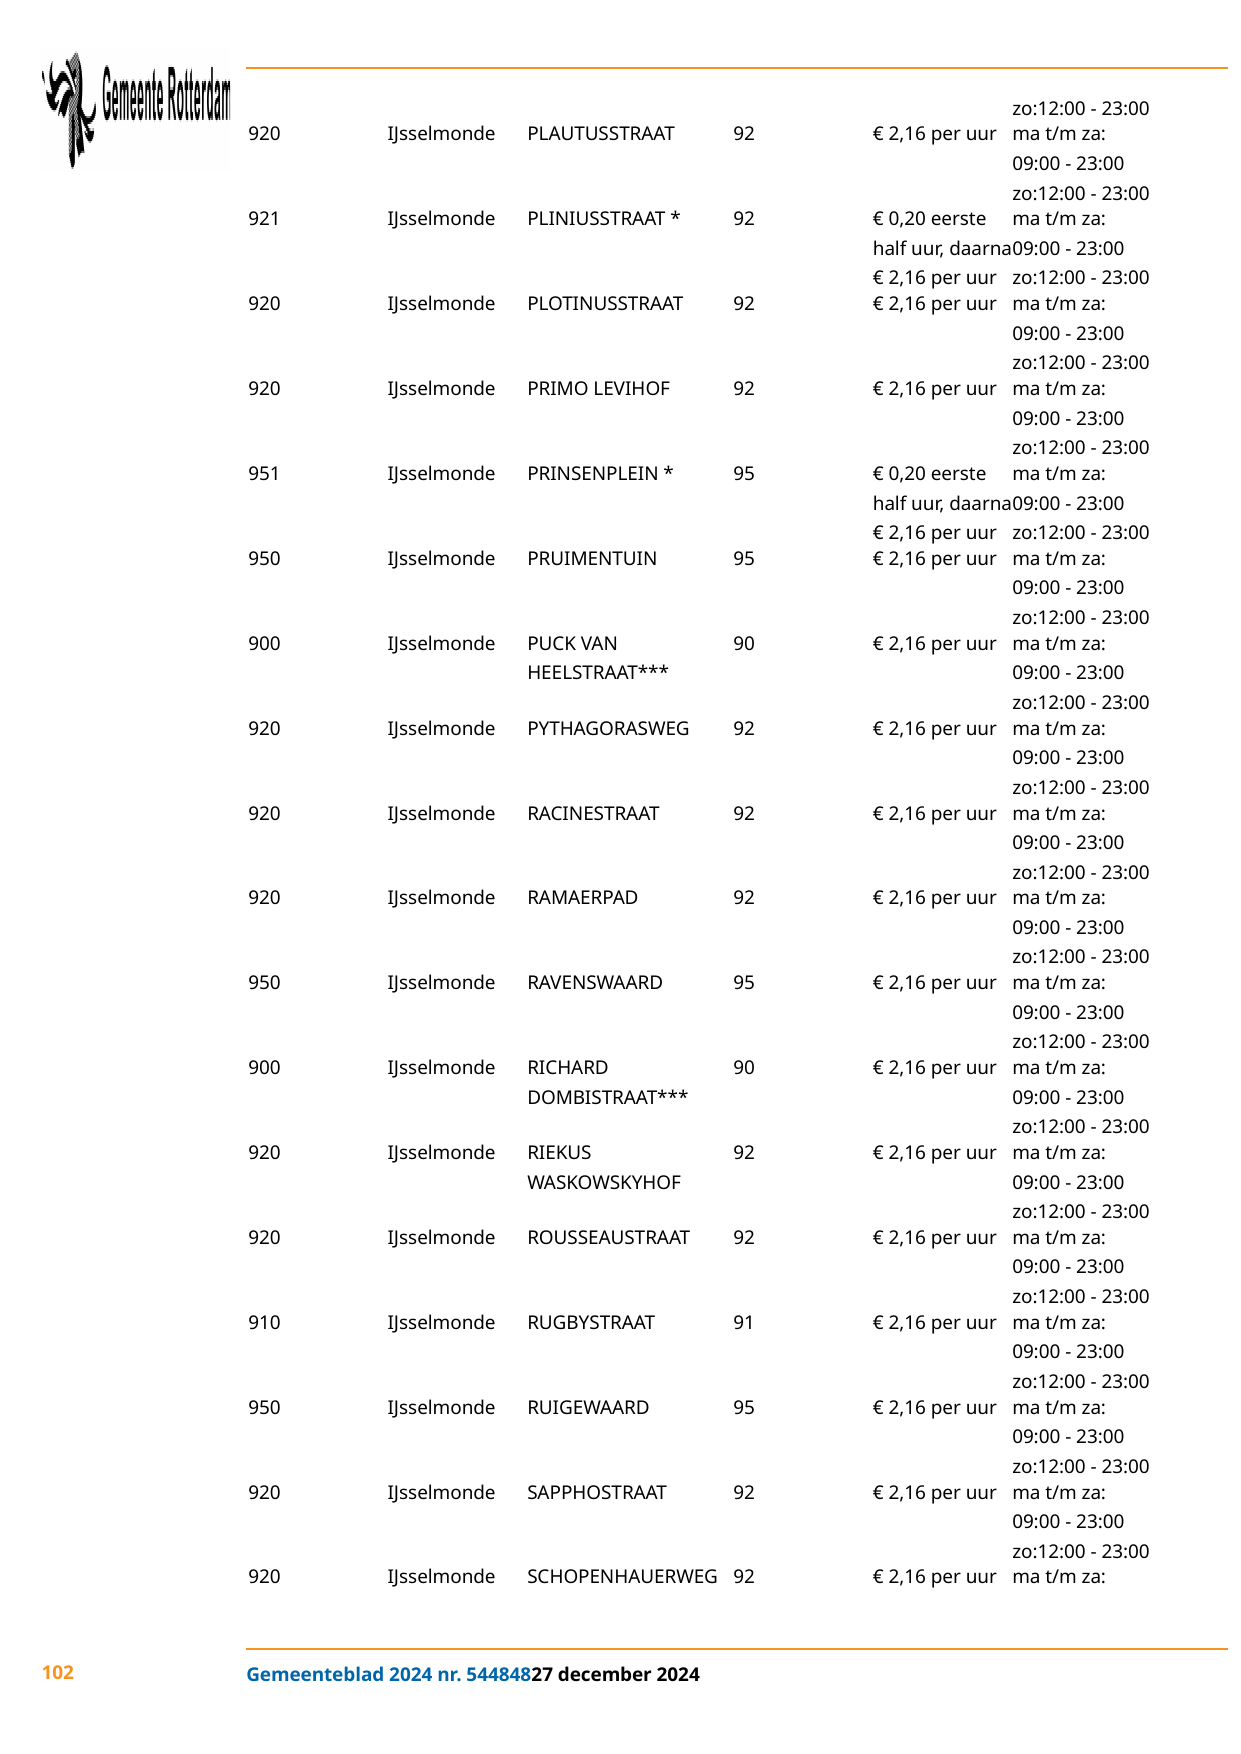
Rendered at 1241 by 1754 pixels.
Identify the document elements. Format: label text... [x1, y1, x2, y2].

table_cell € 2,16 per uur [873, 121, 1012, 205]
table_cell ma t/m za: 09:00 - 23:00 zo:12:00 - 23:00 [1012, 205, 1152, 290]
table_cell 910 [248, 1309, 387, 1394]
table_cell 920 [248, 885, 387, 969]
table_cell [733, 95, 873, 121]
table_cell € 0,20 eerste half uur, daarna € 2,16 per uur [873, 205, 1012, 290]
table_cell € 2,16 per uur [873, 1309, 1012, 1394]
table_cell € 2,16 per uur [873, 1479, 1012, 1564]
table_cell ROUSSEAUSTRAAT [527, 1224, 733, 1309]
table_cell zo:12:00 - 23:00 [1012, 95, 1152, 121]
table_cell [873, 95, 1012, 121]
table_cell IJsselmonde [388, 460, 527, 545]
table_cell SAPPHOSTRAAT [527, 1479, 733, 1564]
table_cell 920 [248, 290, 387, 375]
table_cell 92 [733, 715, 873, 800]
table_cell SCHOPENHAUERWEG [527, 1564, 733, 1589]
table_cell 900 [248, 630, 387, 715]
table_cell 95 [733, 1394, 873, 1479]
table_cell PYTHAGORASWEG [527, 715, 733, 800]
table_cell € 2,16 per uur [873, 375, 1012, 460]
table_cell ma t/m za: 09:00 - 23:00 zo:12:00 - 23:00 [1012, 460, 1152, 545]
table_cell 900 [248, 1054, 387, 1139]
table_cell IJsselmonde [388, 800, 527, 884]
table_cell € 2,16 per uur [873, 545, 1012, 630]
table_cell 90 [733, 630, 873, 715]
table_cell 92 [733, 1224, 873, 1309]
table_cell IJsselmonde [388, 630, 527, 715]
table_cell 91 [733, 1309, 873, 1394]
table_cell IJsselmonde [388, 970, 527, 1054]
table_cell € 2,16 per uur [873, 1139, 1012, 1224]
table_cell IJsselmonde [388, 1479, 527, 1564]
table_cell 90 [733, 1054, 873, 1139]
table_cell PLINIUSSTRAAT * [527, 205, 733, 290]
table_cell ma t/m za: 09:00 - 23:00 zo:12:00 - 23:00 [1012, 375, 1152, 460]
table_cell 920 [248, 1139, 387, 1224]
table_cell € 2,16 per uur [873, 290, 1012, 375]
table_cell IJsselmonde [388, 375, 527, 460]
table_cell 920 [248, 121, 387, 205]
table_cell PRUIMENTUIN [527, 545, 733, 630]
table_cell PRIMO LEVIHOF [527, 375, 733, 460]
table_cell ma t/m za: 09:00 - 23:00 zo:12:00 - 23:00 [1012, 970, 1152, 1054]
table_cell 92 [733, 1479, 873, 1564]
table_cell RUGBYSTRAAT [527, 1309, 733, 1394]
table_cell IJsselmonde [388, 885, 527, 969]
table_cell ma t/m za: 09:00 - 23:00 zo:12:00 - 23:00 [1012, 545, 1152, 630]
table_cell € 0,20 eerste half uur, daarna € 2,16 per uur [873, 460, 1012, 545]
table_cell 920 [248, 375, 387, 460]
table_cell IJsselmonde [388, 545, 527, 630]
table_cell 950 [248, 1394, 387, 1479]
table_cell IJsselmonde [388, 1394, 527, 1479]
table_cell ma t/m za: 09:00 - 23:00 zo:12:00 - 23:00 [1012, 630, 1152, 715]
table_cell 92 [733, 1139, 873, 1224]
table_cell 920 [248, 800, 387, 884]
table_cell 920 [248, 1224, 387, 1309]
table_cell ma t/m za: 09:00 - 23:00 zo:12:00 - 23:00 [1012, 121, 1152, 205]
table_cell 95 [733, 970, 873, 1054]
table_cell [527, 95, 733, 121]
table_cell € 2,16 per uur [873, 1224, 1012, 1309]
table_cell ma t/m za: 09:00 - 23:00 zo:12:00 - 23:00 [1012, 1139, 1152, 1224]
table_cell € 2,16 per uur [873, 1394, 1012, 1479]
table_cell ma t/m za: 09:00 - 23:00 zo:12:00 - 23:00 [1012, 715, 1152, 800]
table_cell 951 [248, 460, 387, 545]
table_cell IJsselmonde [388, 1309, 527, 1394]
table_cell RICHARD DOMBISTRAAT*** [527, 1054, 733, 1139]
table_cell ma t/m za: 09:00 - 23:00 zo:12:00 - 23:00 [1012, 1394, 1152, 1479]
picture [41, 47, 231, 172]
table_cell 92 [733, 885, 873, 969]
table_cell ma t/m za: 09:00 - 23:00 zo:12:00 - 23:00 [1012, 1054, 1152, 1139]
table_cell RIEKUS WASKOWSKYHOF [527, 1139, 733, 1224]
table_cell PUCK VAN HEELSTRAAT*** [527, 630, 733, 715]
table_cell IJsselmonde [388, 1139, 527, 1224]
table_cell RACINESTRAAT [527, 800, 733, 884]
table_cell IJsselmonde [388, 205, 527, 290]
table_cell RUIGEWAARD [527, 1394, 733, 1479]
table_cell € 2,16 per uur [873, 715, 1012, 800]
table_cell ma t/m za: 09:00 - 23:00 zo:12:00 - 23:00 [1012, 290, 1152, 375]
table_cell RAVENSWAARD [527, 970, 733, 1054]
table_cell 92 [733, 290, 873, 375]
table_cell 92 [733, 121, 873, 205]
table_cell RAMAERPAD [527, 885, 733, 969]
table_cell 950 [248, 970, 387, 1054]
table_cell € 2,16 per uur [873, 885, 1012, 969]
table_cell IJsselmonde [388, 290, 527, 375]
table_cell 92 [733, 1564, 873, 1589]
table_cell 92 [733, 205, 873, 290]
table_cell PRINSENPLEIN * [527, 460, 733, 545]
table_cell ma t/m za: 09:00 - 23:00 zo:12:00 - 23:00 [1012, 1224, 1152, 1309]
table_cell PLAUTUSSTRAAT [527, 121, 733, 205]
table_cell IJsselmonde [388, 1054, 527, 1139]
table_cell 92 [733, 800, 873, 884]
table_cell [388, 95, 527, 121]
table_cell ma t/m za: [1012, 1564, 1152, 1589]
table_cell € 2,16 per uur [873, 630, 1012, 715]
table_cell 920 [248, 1564, 387, 1589]
table_cell IJsselmonde [388, 1564, 527, 1589]
table_cell ma t/m za: 09:00 - 23:00 zo:12:00 - 23:00 [1012, 885, 1152, 969]
table_cell PLOTINUSSTRAAT [527, 290, 733, 375]
table_cell 950 [248, 545, 387, 630]
table_cell 920 [248, 1479, 387, 1564]
table_cell [248, 95, 387, 121]
table_cell IJsselmonde [388, 715, 527, 800]
table_cell € 2,16 per uur [873, 1564, 1012, 1589]
table_cell 920 [248, 715, 387, 800]
table_cell € 2,16 per uur [873, 1054, 1012, 1139]
table_cell € 2,16 per uur [873, 970, 1012, 1054]
table_cell ma t/m za: 09:00 - 23:00 zo:12:00 - 23:00 [1012, 800, 1152, 884]
table_cell 92 [733, 375, 873, 460]
table_cell IJsselmonde [388, 121, 527, 205]
table_cell € 2,16 per uur [873, 800, 1012, 884]
table_cell ma t/m za: 09:00 - 23:00 zo:12:00 - 23:00 [1012, 1309, 1152, 1394]
table_cell IJsselmonde [388, 1224, 527, 1309]
table_cell ma t/m za: 09:00 - 23:00 zo:12:00 - 23:00 [1012, 1479, 1152, 1564]
table_cell 921 [248, 205, 387, 290]
table_cell 95 [733, 545, 873, 630]
table_cell 95 [733, 460, 873, 545]
